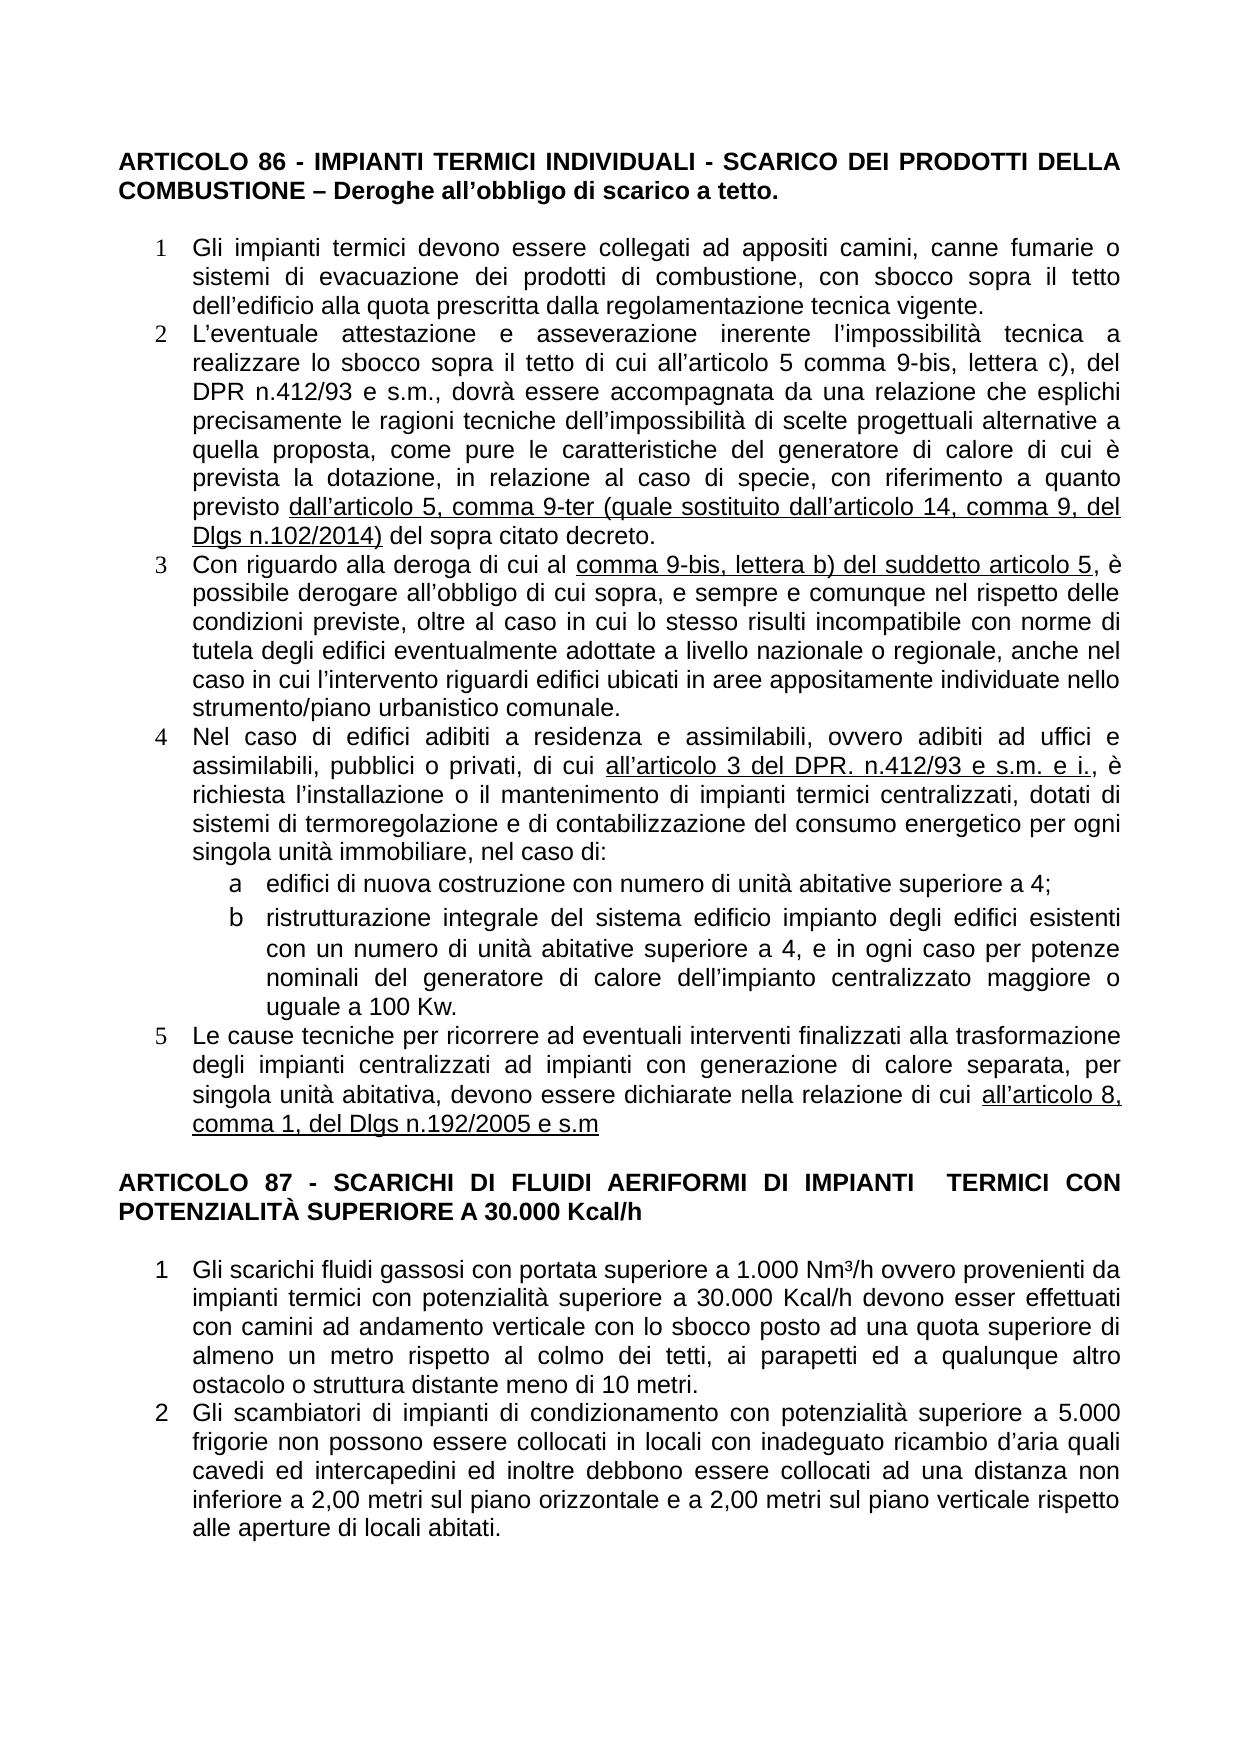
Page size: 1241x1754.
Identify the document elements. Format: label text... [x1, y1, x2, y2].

list L’eventuale attestazione e asseverazione inerente l’impossibilità tecnica a realizzare lo sbocco sopra il tetto di cui all’articolo 5 comma 9-bis, lettera c), del DPR n.412/93 e s.m., dovrà essere accompagnata da una relazione che esplichi precisamente le ragioni tecniche dell’impossibilità di scelte progettuali alternative a quella proposta, come pure le caratteristiche del generatore di calore di cui è prevista la dotazione, in relazione al caso di specie, con riferimento a quanto previsto dall’articolo 5, comma 9-ter (quale sostituito dall’articolo 14, comma 9, del Dlgs n.102/2014) del sopra citato decreto. [154, 319, 1122, 549]
list Nel caso di edifici adibiti a residenza e assimilabili, ovvero adibiti ad uffici e assimilabili, pubblici o privati, di cui all’articolo 3 del DPR. n.412/93 e s.m. e i., è richiesta l’installazione o il mantenimento di impianti termici centralizzati, dotati di sistemi di termoregolazione e di contabilizzazione del consumo energetico per ogni singola unità immobiliare, nel caso di: [154, 722, 1122, 866]
list ARTICOLO 86 - IMPIANTI TERMICI INDIVIDUALI - SCARICO DEI PRODOTTI DELLA COMBUSTIONE – Deroghe all’obbligo di scarico a tetto. [81, 147, 1122, 204]
list Con riguardo alla deroga di cui al comma 9-bis, lettera b) del suddetto articolo 5, è possibile derogare all’obbligo di cui sopra, e sempre e comunque nel rispetto delle condizioni previste, oltre al caso in cui lo stesso risulti incompatibile con norme di tutela degli edifici eventualmente adottate a livello nazionale o regionale, anche nel caso in cui l’intervento riguardi edifici ubicati in aree appositamente individuate nello strumento/piano urbanistico comunale. [154, 549, 1122, 722]
list edifici di nuova costruzione con numero di unità abitative superiore a 4; [228, 866, 1122, 900]
list Gli scambiatori di impianti di condizionamento con potenzialità superiore a 5.000 frigorie non possono essere collocati in locali con inadeguato ricambio d’aria quali cavedi ed intercapedini ed inoltre debbono essere collocati ad una distanza non inferiore a 2,00 metri sul piano orizzontale e a 2,00 metri sul piano verticale rispetto alle aperture di locali abitati. [154, 1398, 1122, 1542]
list ARTICOLO 87 - SCARICHI DI FLUIDI AERIFORMI DI IMPIANTI TERMICI CON POTENZIALITÀ SUPERIORE A 30.000 Kcal/h [81, 1168, 1122, 1226]
list ristrutturazione integrale del sistema edificio impianto degli edifici esistenti con un numero di unità abitative superiore a 4, e in ogni caso per potenze nominali del generatore di calore dell’impianto centralizzato maggiore o uguale a 100 Kw. [228, 900, 1122, 1020]
list Gli scarichi fluidi gassosi con portata superiore a 1.000 Nm³/h ovvero provenienti da impianti termici con potenzialità superiore a 30.000 Kcal/h devono esser effettuati con camini ad andamento verticale con lo sbocco posto ad una quota superiore di almeno un metro rispetto al colmo dei tetti, ai parapetti ed a qualunque altro ostacolo o struttura distante meno di 10 metri. [154, 1254, 1122, 1398]
list Le cause tecniche per ricorrere ad eventuali interventi finalizzati alla trasformazione degli impianti centralizzati ad impianti con generazione di calore separata, per singola unità abitativa, devono essere dichiarate nella relazione di cui all’articolo 8, comma 1, del Dlgs n.192/2005 e s.m [154, 1020, 1122, 1139]
list Gli impianti termici devono essere collegati ad appositi camini, canne fumarie o sistemi di evacuazione dei prodotti di combustione, con sbocco sopra il tetto dell’edificio alla quota prescritta dalla regolamentazione tecnica vigente. [154, 233, 1122, 319]
